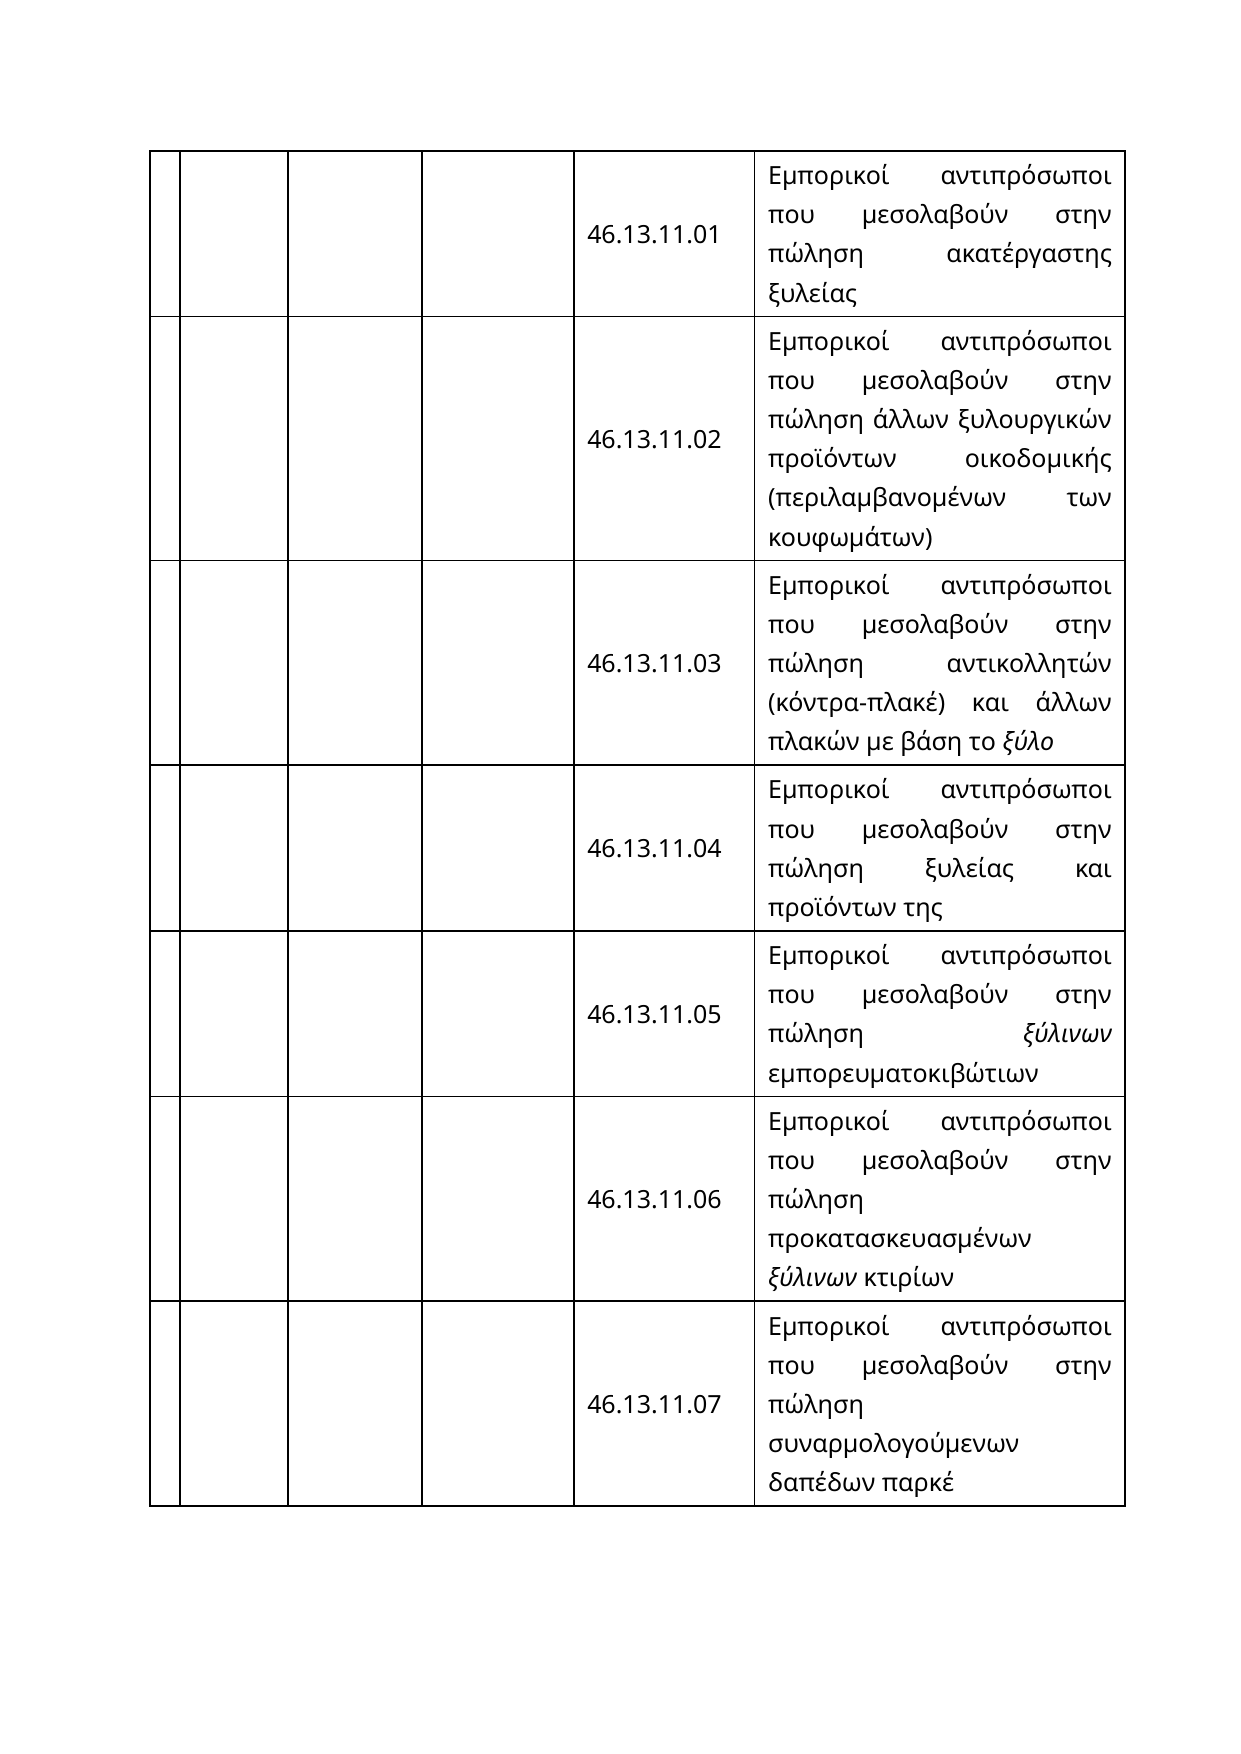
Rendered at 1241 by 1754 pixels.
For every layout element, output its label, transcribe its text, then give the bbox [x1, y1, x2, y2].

table_cell [289, 317, 421, 559]
table_cell [423, 152, 573, 316]
table_cell [181, 152, 287, 316]
table_cell Εμπορικοί αντιπρόσωποι που μεσολαβούν στην πώληση άλλων ξυλουργικών προϊόντων οικοδομικής (περιλαμβανομένων των κουφωμάτων) [755, 317, 1124, 559]
table_cell [181, 317, 287, 559]
table_cell [151, 1097, 179, 1300]
table_cell [423, 1302, 573, 1505]
table_cell [289, 1097, 421, 1300]
table_cell 46.13.11.02 [575, 317, 754, 559]
table_cell Εμπορικοί αντιπρόσωποι που μεσολαβούν στην πώληση προκατασκευασμένων ξύλινων κτιρίων [755, 1097, 1124, 1300]
table_cell [289, 932, 421, 1096]
table_cell Εμπορικοί αντιπρόσωποι που μεσολαβούν στην πώληση ακατέργαστης ξυλείας [755, 152, 1124, 316]
table_cell [423, 317, 573, 559]
table_cell [423, 1097, 573, 1300]
table_cell [181, 561, 287, 764]
table_cell [181, 932, 287, 1096]
table_cell 46.13.11.07 [575, 1302, 754, 1505]
table_cell [151, 317, 179, 559]
table_cell 46.13.11.06 [575, 1097, 754, 1300]
table_cell [151, 766, 179, 930]
table_cell [181, 1097, 287, 1300]
table_cell Εμπορικοί αντιπρόσωποι που μεσολαβούν στην πώληση συναρμολογούμενων δαπέδων παρκέ [755, 1302, 1124, 1505]
table_cell [181, 766, 287, 930]
table_cell [289, 561, 421, 764]
table_cell [423, 932, 573, 1096]
table_cell [289, 152, 421, 316]
table_cell 46.13.11.05 [575, 932, 754, 1096]
table_cell Εμπορικοί αντιπρόσωποι που μεσολαβούν στην πώληση αντικολλητών (κόντρα-πλακέ) και άλλων πλακών με βάση το ξύλο [755, 561, 1124, 764]
table_cell [289, 766, 421, 930]
table_cell 46.13.11.01 [575, 152, 754, 316]
table_cell [151, 932, 179, 1096]
table_cell [151, 152, 179, 316]
table_cell 46.13.11.03 [575, 561, 754, 764]
table_cell [181, 1302, 287, 1505]
table_cell 46.13.11.04 [575, 766, 754, 930]
table_cell [423, 766, 573, 930]
table_cell [423, 561, 573, 764]
table_cell Εμπορικοί αντιπρόσωποι που μεσολαβούν στην πώληση ξυλείας και προϊόντων της [755, 766, 1124, 930]
table_cell Εμπορικοί αντιπρόσωποι που μεσολαβούν στην πώληση ξύλινων εμπορευματοκιβώτιων [755, 932, 1124, 1096]
table_cell [151, 1302, 179, 1505]
table_cell [151, 561, 179, 764]
table_cell [289, 1302, 421, 1505]
